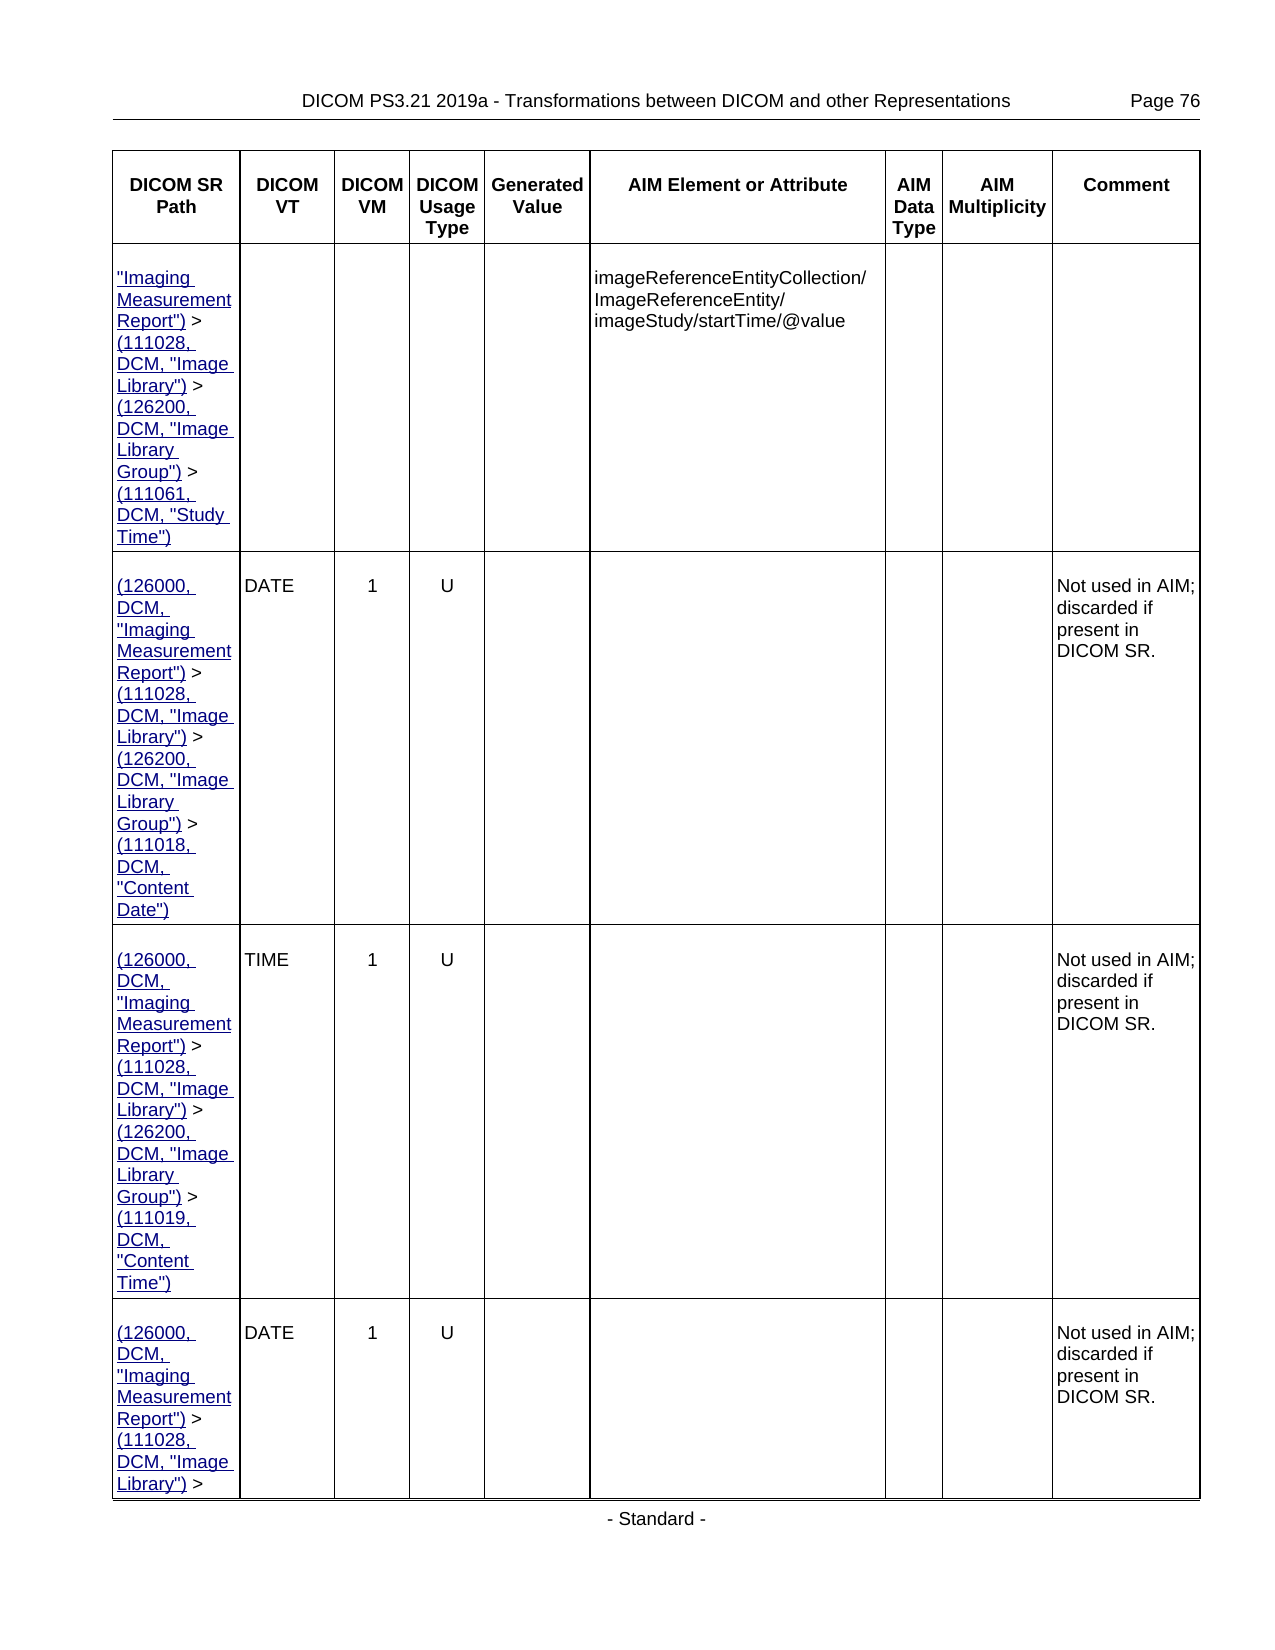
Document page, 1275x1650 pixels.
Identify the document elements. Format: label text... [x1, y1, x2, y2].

table_header DICOM Usage Type [410, 151, 484, 243]
table_header AIM Data Type [886, 151, 942, 243]
table_header DICOM VM [335, 151, 409, 243]
table_header Comment [1053, 151, 1199, 243]
table_cell 1 [335, 552, 409, 924]
table_cell [485, 552, 589, 924]
table_cell [1053, 244, 1199, 551]
table_cell 1 [335, 1299, 409, 1498]
table_cell [943, 925, 1052, 1297]
table_cell Not used in AIM; discarded if present in DICOM SR. [1053, 1299, 1199, 1498]
table_cell 1 [335, 925, 409, 1297]
table_cell (126000, DCM, "Imaging Measurement Report") > (111028, DCM, "Image Library") > (126200, DCM, "Image Library Group") > (111018, DCM, "Content Date") [113, 552, 239, 924]
table_cell [591, 1299, 885, 1498]
table_cell U [410, 552, 484, 924]
table_cell [943, 244, 1052, 551]
table_cell Not used in AIM; discarded if present in DICOM SR. [1053, 552, 1199, 924]
table_header AIM Multiplicity [943, 151, 1052, 243]
table_cell [886, 925, 942, 1297]
table_cell [886, 1299, 942, 1498]
table_header DICOM SR Path [113, 151, 239, 243]
table_cell [485, 244, 589, 551]
table_header DICOM VT [241, 151, 334, 243]
table_cell [886, 552, 942, 924]
table_cell [485, 925, 589, 1297]
table_cell imageReferenceEntityCollection/​ImageReferenceEntity/​imageStudy/​startTime/​@value [591, 244, 885, 551]
table_header AIM Element or Attribute [591, 151, 885, 243]
table_cell "Imaging Measurement Report") > (111028, DCM, "Image Library") > (126200, DCM, "Image Library Group") > (111061, DCM, "Study Time") [113, 244, 239, 551]
table_cell TIME [241, 925, 334, 1297]
table_header Generated Value [485, 151, 589, 243]
table_cell [241, 244, 334, 551]
table_cell [943, 1299, 1052, 1498]
table_cell [410, 244, 484, 551]
table_cell U [410, 1299, 484, 1498]
table_cell [591, 552, 885, 924]
table_cell U [410, 925, 484, 1297]
table_cell [591, 925, 885, 1297]
table_cell [485, 1299, 589, 1498]
table_cell DATE [241, 1299, 334, 1498]
table_cell (126000, DCM, "Imaging Measurement Report") > (111028, DCM, "Image Library") > [113, 1299, 239, 1498]
table_cell (126000, DCM, "Imaging Measurement Report") > (111028, DCM, "Image Library") > (126200, DCM, "Image Library Group") > (111019, DCM, "Content Time") [113, 925, 239, 1297]
table_cell [335, 244, 409, 551]
table_cell [943, 552, 1052, 924]
table_cell [886, 244, 942, 551]
table_cell Not used in AIM; discarded if present in DICOM SR. [1053, 925, 1199, 1297]
table_cell DATE [241, 552, 334, 924]
